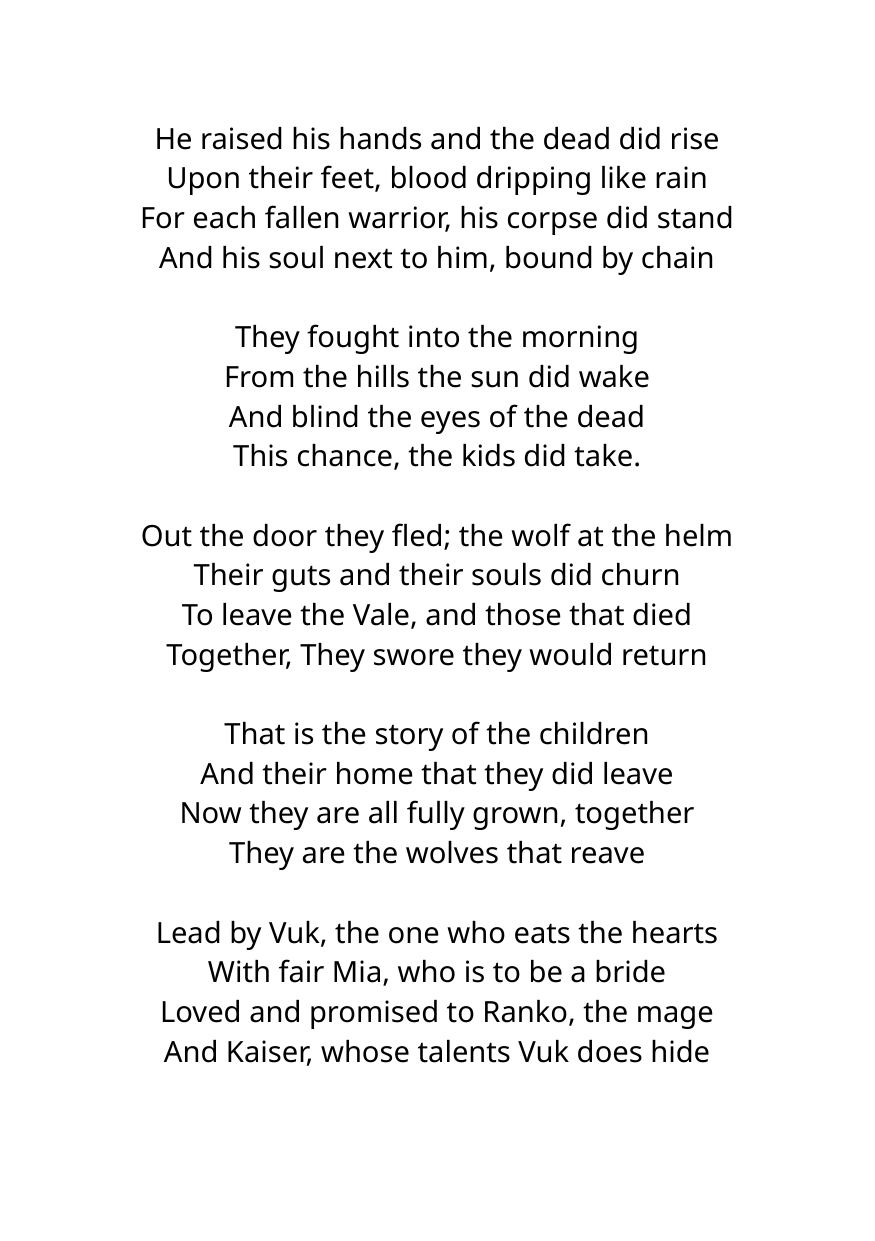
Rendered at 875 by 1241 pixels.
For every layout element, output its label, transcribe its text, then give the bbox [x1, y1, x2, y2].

text And Kaiser, whose talents Vuk does hide [118, 1031, 756, 1071]
text And blind the eyes of the dead [118, 396, 756, 436]
text And their home that they did leave [118, 753, 756, 793]
text They fought into the morning [118, 317, 756, 356]
text With fair Mia, who is to be a bride [118, 952, 756, 991]
text Upon their feet, blood dripping like rain [118, 158, 756, 197]
text They are the wolves that reave [118, 832, 756, 872]
text And his soul next to him, bound by chain [118, 237, 756, 277]
text He raised his hands and the dead did rise [118, 118, 756, 158]
text Out the door they fled; the wolf at the helm [118, 515, 756, 555]
text From the hills the sun did wake [118, 356, 756, 396]
text Together, They swore they would return [118, 634, 756, 674]
text Loved and promised to Ranko, the mage [118, 991, 756, 1031]
text For each fallen warrior, his corpse did stand [118, 197, 756, 237]
text Lead by Vuk, the one who eats the hearts [118, 912, 756, 952]
text That is the story of the children [118, 713, 756, 753]
text Now they are all fully grown, together [118, 793, 756, 832]
text Their guts and their souls did churn [118, 555, 756, 594]
text This chance, the kids did take. [118, 436, 756, 475]
text To leave the Vale, and those that died [118, 594, 756, 634]
